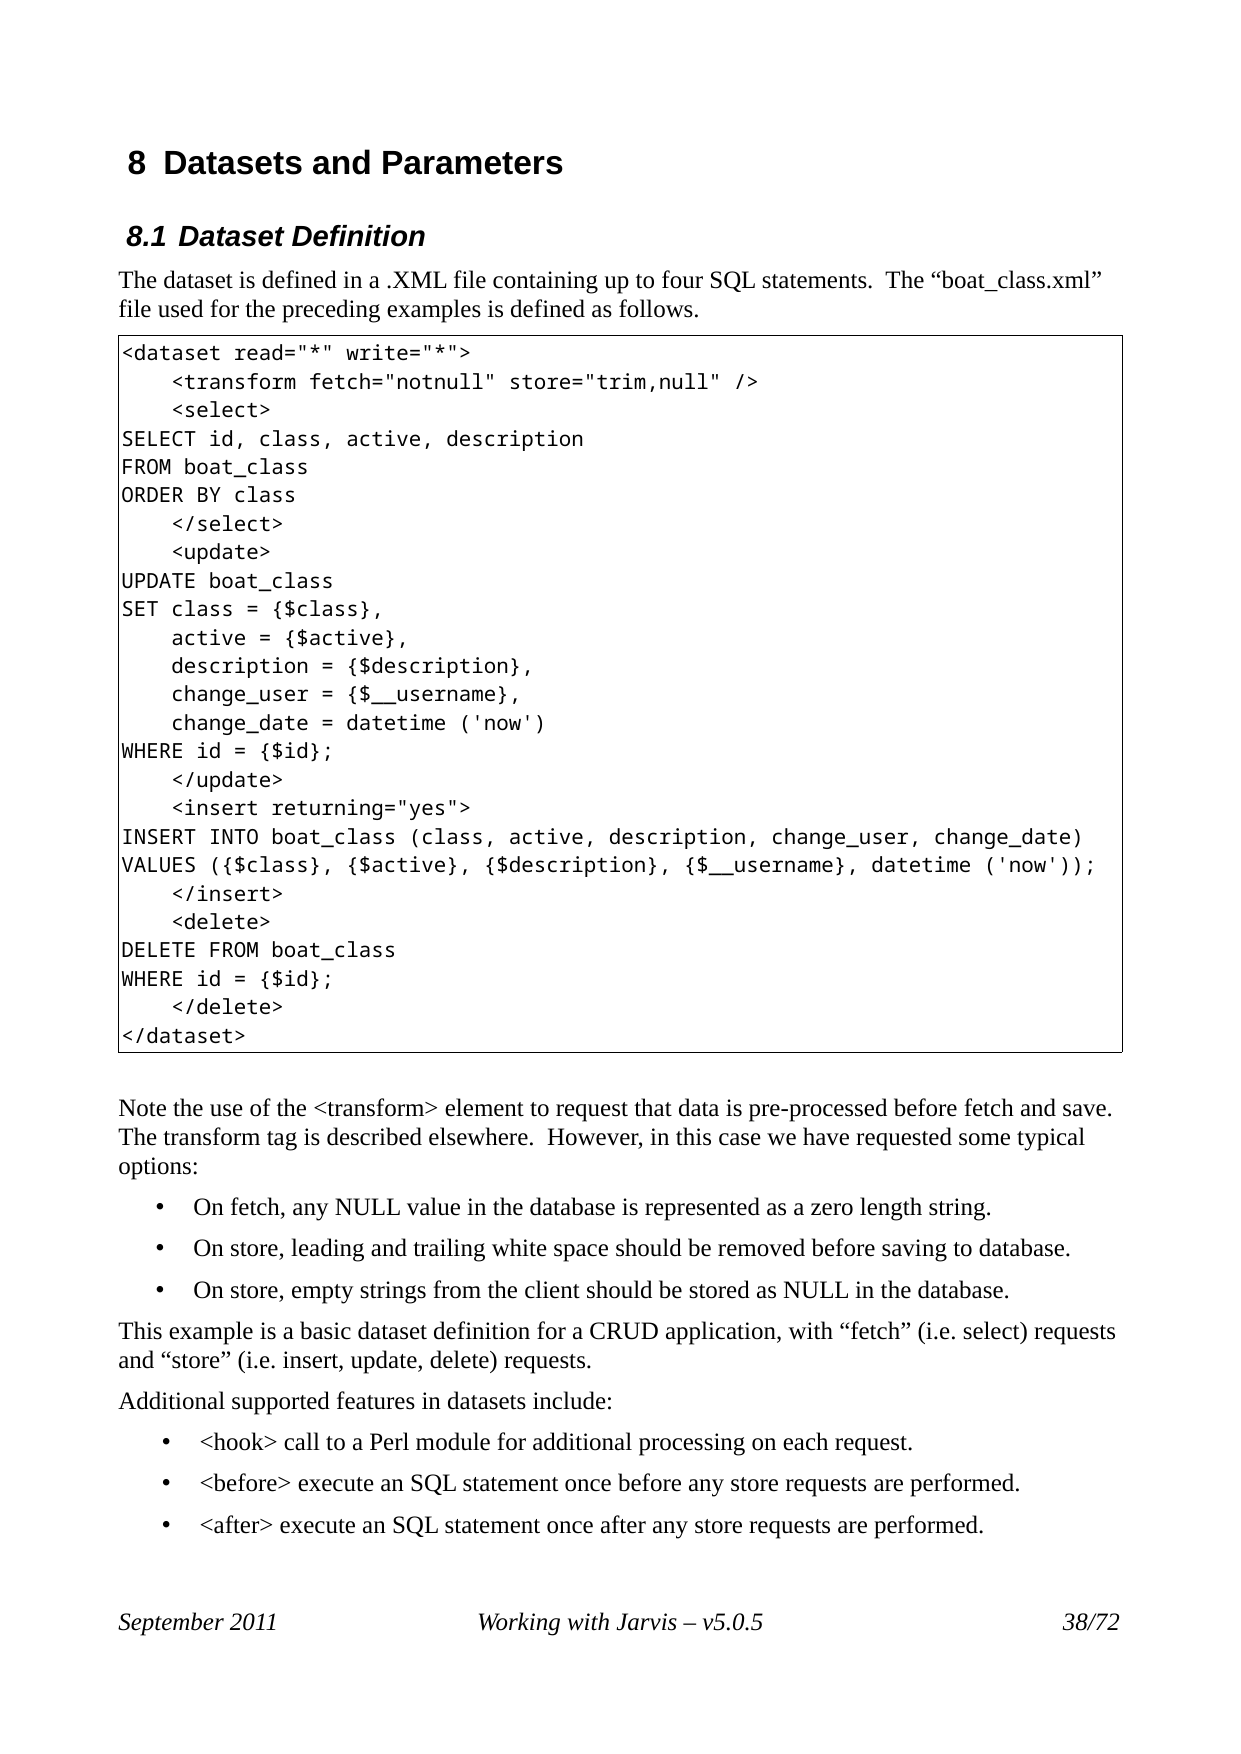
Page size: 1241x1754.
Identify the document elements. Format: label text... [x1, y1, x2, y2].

text SET class = {$class}, [119, 591, 1122, 620]
text </dataset> [119, 1018, 1122, 1052]
text </delete> [119, 989, 1122, 1018]
text active = {$active}, [119, 620, 1122, 648]
text </update> [119, 762, 1122, 790]
list On fetch, any NULL value in the database is represented as a zero length string. [156, 1192, 1122, 1221]
list On store, leading and trailing white space should be removed before saving to database. [156, 1233, 1122, 1262]
text </insert> [119, 876, 1122, 904]
text </select> [119, 506, 1122, 534]
text <select> [119, 392, 1122, 421]
text <dataset read="*" write="*"> [119, 336, 1122, 364]
list <hook> call to a Perl module for additional processing on each request. [162, 1427, 1122, 1456]
text INSERT INTO boat_class (class, active, description, change_user, change_date) [119, 819, 1122, 847]
text description = {$description}, [119, 648, 1122, 677]
text WHERE id = {$id}; [119, 733, 1122, 762]
text WHERE id = {$id}; [119, 961, 1122, 989]
text The dataset is defined in a .XML file containing up to four SQL statements. The “boat_class.xml” file used for the preceding examples is defined as follows. [118, 265, 1122, 323]
list On store, empty strings from the client should be stored as NULL in the database. [156, 1275, 1122, 1303]
text Additional supported features in datasets include: [118, 1386, 1122, 1415]
text DELETE FROM boat_class [119, 932, 1122, 961]
text This example is a basic dataset definition for a CRUD application, with “fetch” (i.e. select) requests and “store” (i.e. insert, update, delete) requests. [118, 1316, 1122, 1373]
text <delete> [119, 904, 1122, 932]
list <before> execute an SQL statement once before any store requests are performed. [162, 1468, 1122, 1497]
text <insert returning="yes"> [119, 790, 1122, 819]
text change_date = datetime ('now') [119, 705, 1122, 733]
subtitle Datasets and Parameters [118, 143, 1122, 182]
text <transform fetch="notnull" store="trim,null" /> [119, 364, 1122, 392]
list <after> execute an SQL statement once after any store requests are performed. [162, 1510, 1122, 1538]
text UPDATE boat_class [119, 563, 1122, 591]
text VALUES ({$class}, {$active}, {$description}, {$__username}, datetime ('now')); [119, 847, 1122, 876]
text change_user = {$__username}, [119, 677, 1122, 705]
text ORDER BY class [119, 477, 1122, 506]
subtitle Dataset Definition [118, 219, 1122, 253]
text <update> [119, 534, 1122, 563]
text SELECT id, class, active, description [119, 421, 1122, 449]
text Note the use of the <transform> element to request that data is pre-processed before fetch and save. The transform tag is described elsewhere. However, in this case we have requested some typical options: [118, 1093, 1122, 1180]
text FROM boat_class [119, 449, 1122, 477]
